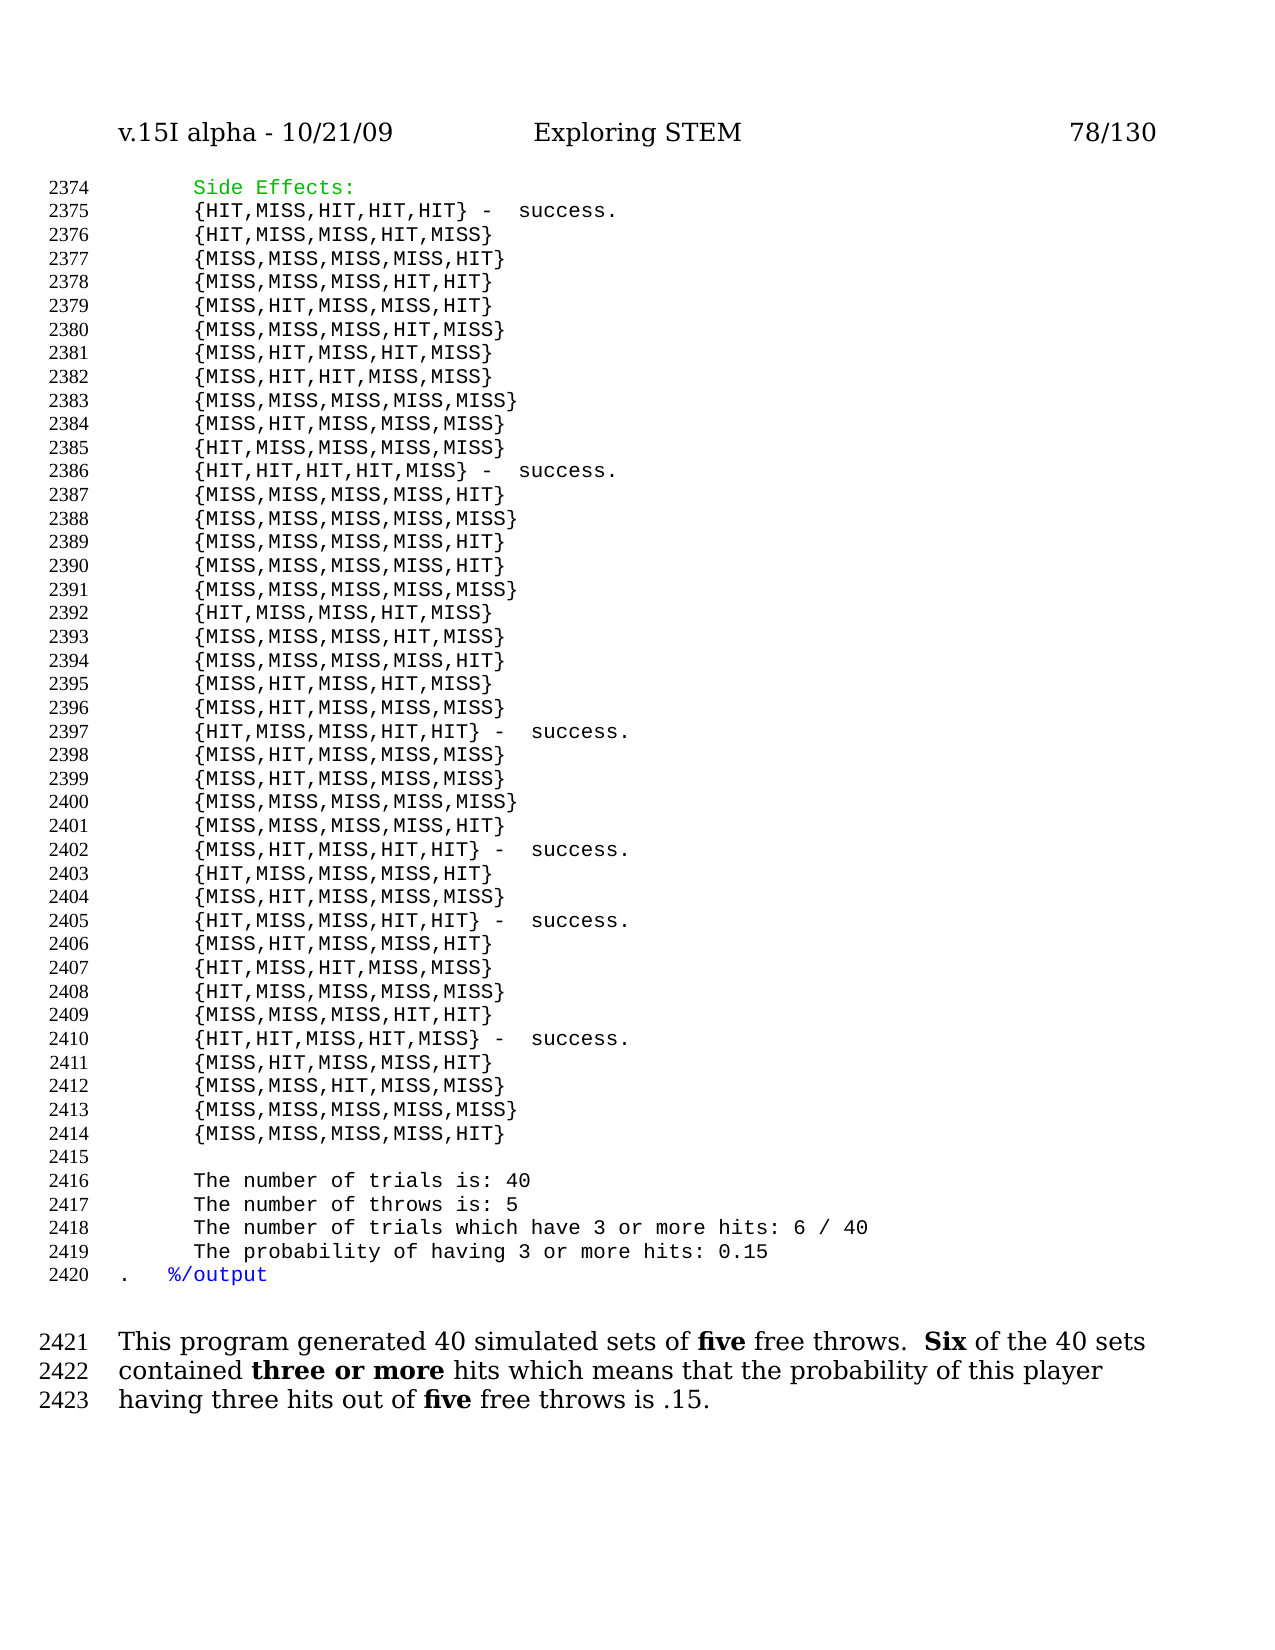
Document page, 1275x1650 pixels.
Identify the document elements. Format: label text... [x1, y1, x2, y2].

text The number of trials is: 40 [118, 1170, 1157, 1193]
text {HIT,MISS,MISS,HIT,HIT} - success. [118, 910, 1157, 933]
text {HIT,MISS,MISS,HIT,HIT} - success. [118, 721, 1157, 744]
text Side Effects: [118, 177, 1157, 200]
text {MISS,HIT,MISS,MISS,HIT} [118, 1052, 1157, 1075]
text {HIT,MISS,HIT,MISS,MISS} [118, 957, 1157, 981]
text {MISS,HIT,MISS,MISS,HIT} [118, 295, 1157, 319]
text {HIT,MISS,MISS,MISS,MISS} [118, 437, 1157, 461]
text {MISS,HIT,MISS,HIT,HIT} - success. [118, 839, 1157, 862]
text {MISS,HIT,MISS,MISS,MISS} [118, 697, 1157, 721]
text {MISS,HIT,MISS,MISS,MISS} [118, 413, 1157, 437]
text . %/output [118, 1264, 1157, 1288]
text {MISS,MISS,MISS,HIT,MISS} [118, 626, 1157, 650]
text {MISS,MISS,MISS,MISS,HIT} [118, 484, 1157, 508]
text {MISS,HIT,MISS,HIT,MISS} [118, 673, 1157, 697]
text {HIT,MISS,MISS,MISS,HIT} [118, 862, 1157, 886]
text {HIT,HIT,MISS,HIT,MISS} - success. [118, 1028, 1157, 1052]
text {MISS,MISS,MISS,HIT,HIT} [118, 1004, 1157, 1028]
text The probability of having 3 or more hits: 0.15 [118, 1241, 1157, 1264]
text {MISS,HIT,MISS,MISS,MISS} [118, 744, 1157, 768]
text {MISS,MISS,MISS,HIT,MISS} [118, 319, 1157, 342]
text {HIT,MISS,MISS,HIT,MISS} [118, 224, 1157, 248]
text {MISS,MISS,MISS,MISS,MISS} [118, 792, 1157, 815]
text {MISS,HIT,MISS,MISS,MISS} [118, 886, 1157, 910]
text {HIT,HIT,HIT,HIT,MISS} - success. [118, 461, 1157, 484]
text {MISS,MISS,MISS,MISS,HIT} [118, 531, 1157, 555]
text {HIT,MISS,MISS,HIT,MISS} [118, 602, 1157, 626]
text The number of throws is: 5 [118, 1193, 1157, 1217]
text {MISS,MISS,MISS,MISS,MISS} [118, 1099, 1157, 1123]
text {MISS,MISS,MISS,MISS,MISS} [118, 508, 1157, 531]
text {MISS,MISS,MISS,HIT,HIT} [118, 271, 1157, 295]
text The number of trials which have 3 or more hits: 6 / 40 [118, 1217, 1157, 1241]
text {HIT,MISS,HIT,HIT,HIT} - success. [118, 200, 1157, 224]
text {MISS,MISS,MISS,MISS,HIT} [118, 555, 1157, 579]
text {MISS,HIT,HIT,MISS,MISS} [118, 366, 1157, 389]
text {HIT,MISS,MISS,MISS,MISS} [118, 981, 1157, 1004]
text {MISS,HIT,MISS,MISS,MISS} [118, 768, 1157, 792]
text {MISS,HIT,MISS,HIT,MISS} [118, 342, 1157, 366]
text This program generated 40 simulated sets of five free throws. Six of the 40 sets contained three or more hits which means that the probability of this player having three hits out of five free throws is .15. [118, 1327, 1157, 1415]
text {MISS,HIT,MISS,MISS,HIT} [118, 933, 1157, 957]
text {MISS,MISS,MISS,MISS,MISS} [118, 579, 1157, 602]
text {MISS,MISS,HIT,MISS,MISS} [118, 1075, 1157, 1099]
text {MISS,MISS,MISS,MISS,HIT} [118, 248, 1157, 271]
text {MISS,MISS,MISS,MISS,HIT} [118, 1123, 1157, 1146]
text {MISS,MISS,MISS,MISS,HIT} [118, 815, 1157, 839]
text {MISS,MISS,MISS,MISS,HIT} [118, 650, 1157, 673]
text {MISS,MISS,MISS,MISS,MISS} [118, 389, 1157, 413]
